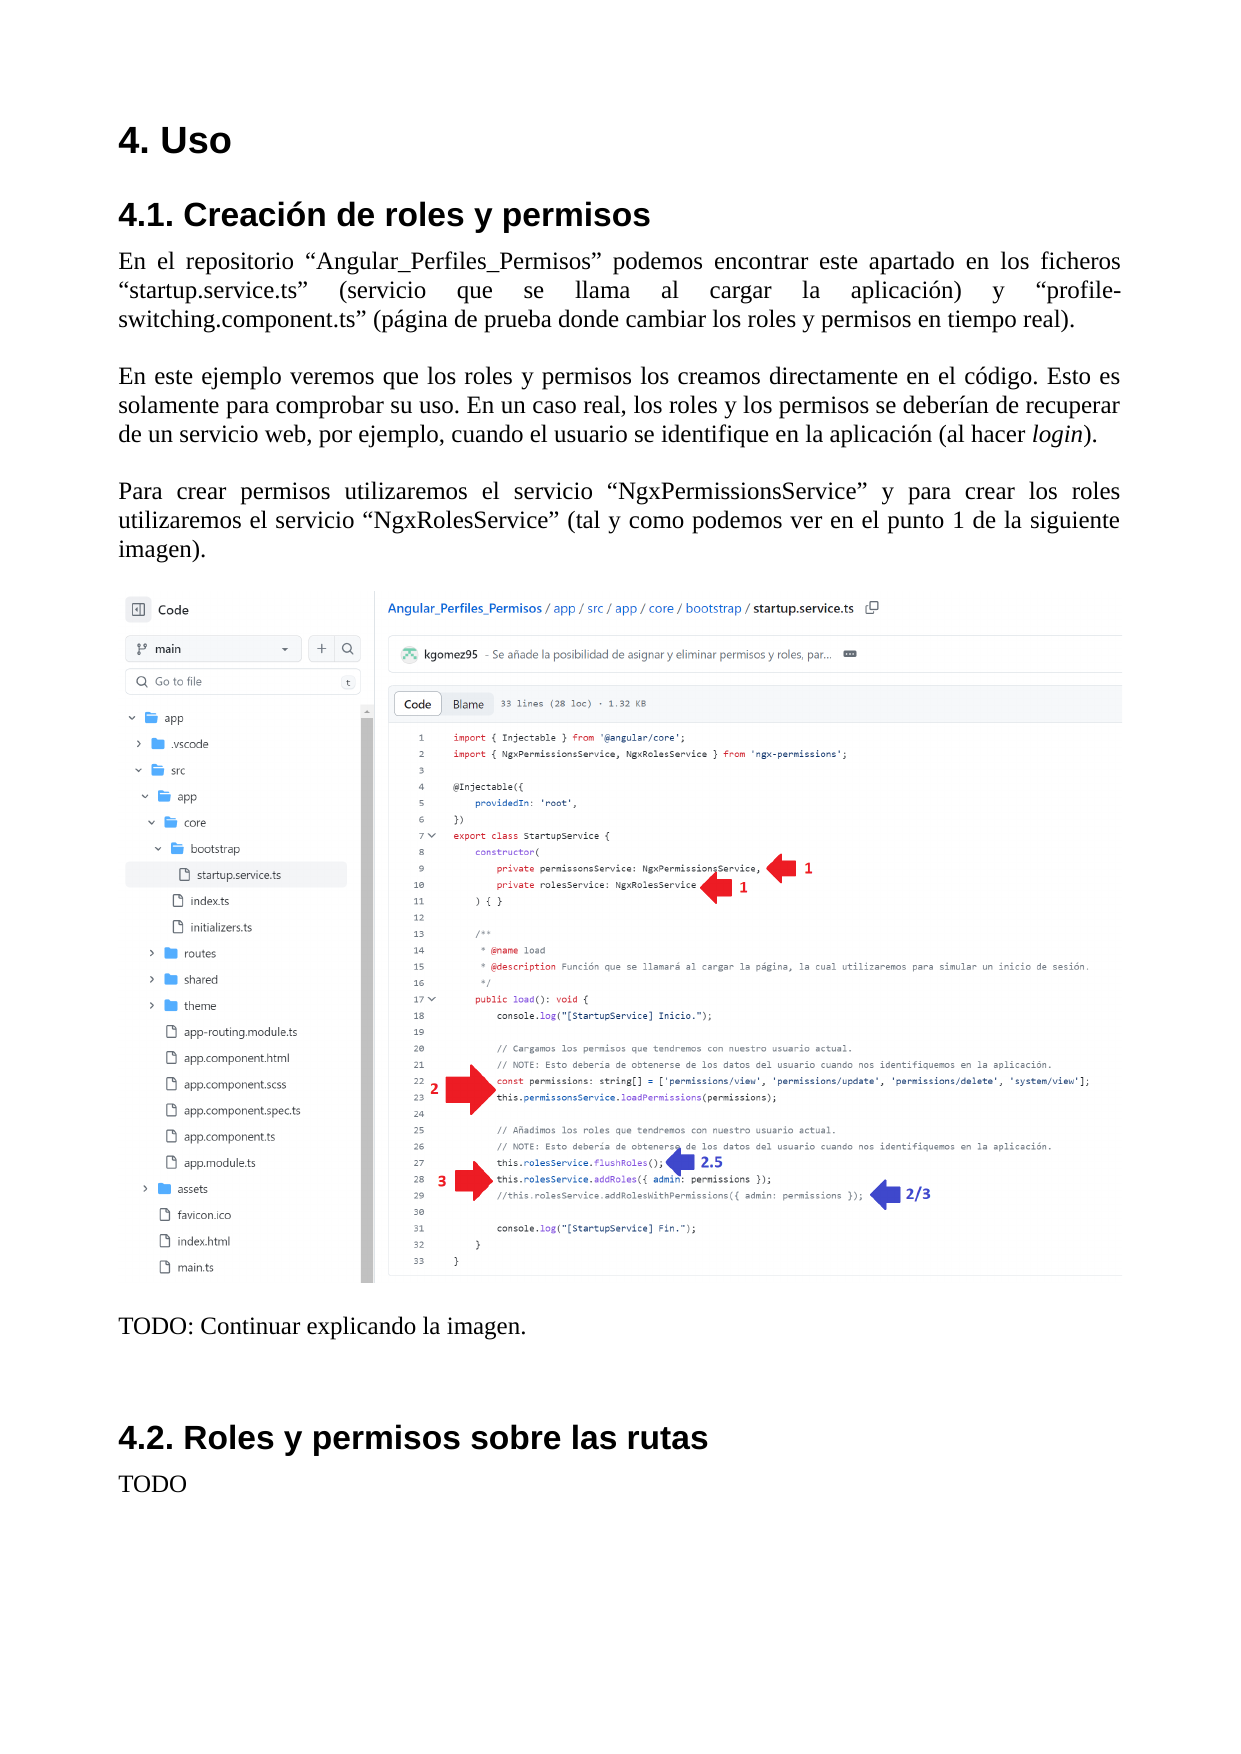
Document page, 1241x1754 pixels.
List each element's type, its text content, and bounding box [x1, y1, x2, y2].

text En este ejemplo veremos que los roles y permisos los creamos directamente en el código. Esto es solamente para comprobar su uso. En un caso real, los roles y los permisos se deberían de recuperar de un servicio web, por ejemplo, cuando el usuario se identifique en la aplicación (al hacer login). [118, 361, 1122, 447]
subtitle 4. Uso [118, 118, 1122, 162]
text TODO [118, 1469, 1122, 1498]
subtitle 4.1. Creación de roles y permisos [118, 195, 1122, 234]
subtitle 4.2. Roles y permisos sobre las rutas [118, 1418, 1122, 1457]
text TODO: Continuar explicando la imagen. [118, 1311, 1122, 1340]
picture [118, 591, 1123, 1283]
text En el repositorio “Angular_Perfiles_Permisos” podemos encontrar este apartado en los ficheros “startup.service.ts” (servicio que se llama al cargar la aplicación) y “profile-switching.component.ts” (página de prueba donde cambiar los roles y permisos en tiempo real). [118, 246, 1122, 332]
text Para crear permisos utilizaremos el servicio “NgxPermissionsService” y para crear los roles utilizaremos el servicio “NgxRolesService” (tal y como podemos ver en el punto 1 de la siguiente imagen). [118, 476, 1122, 562]
